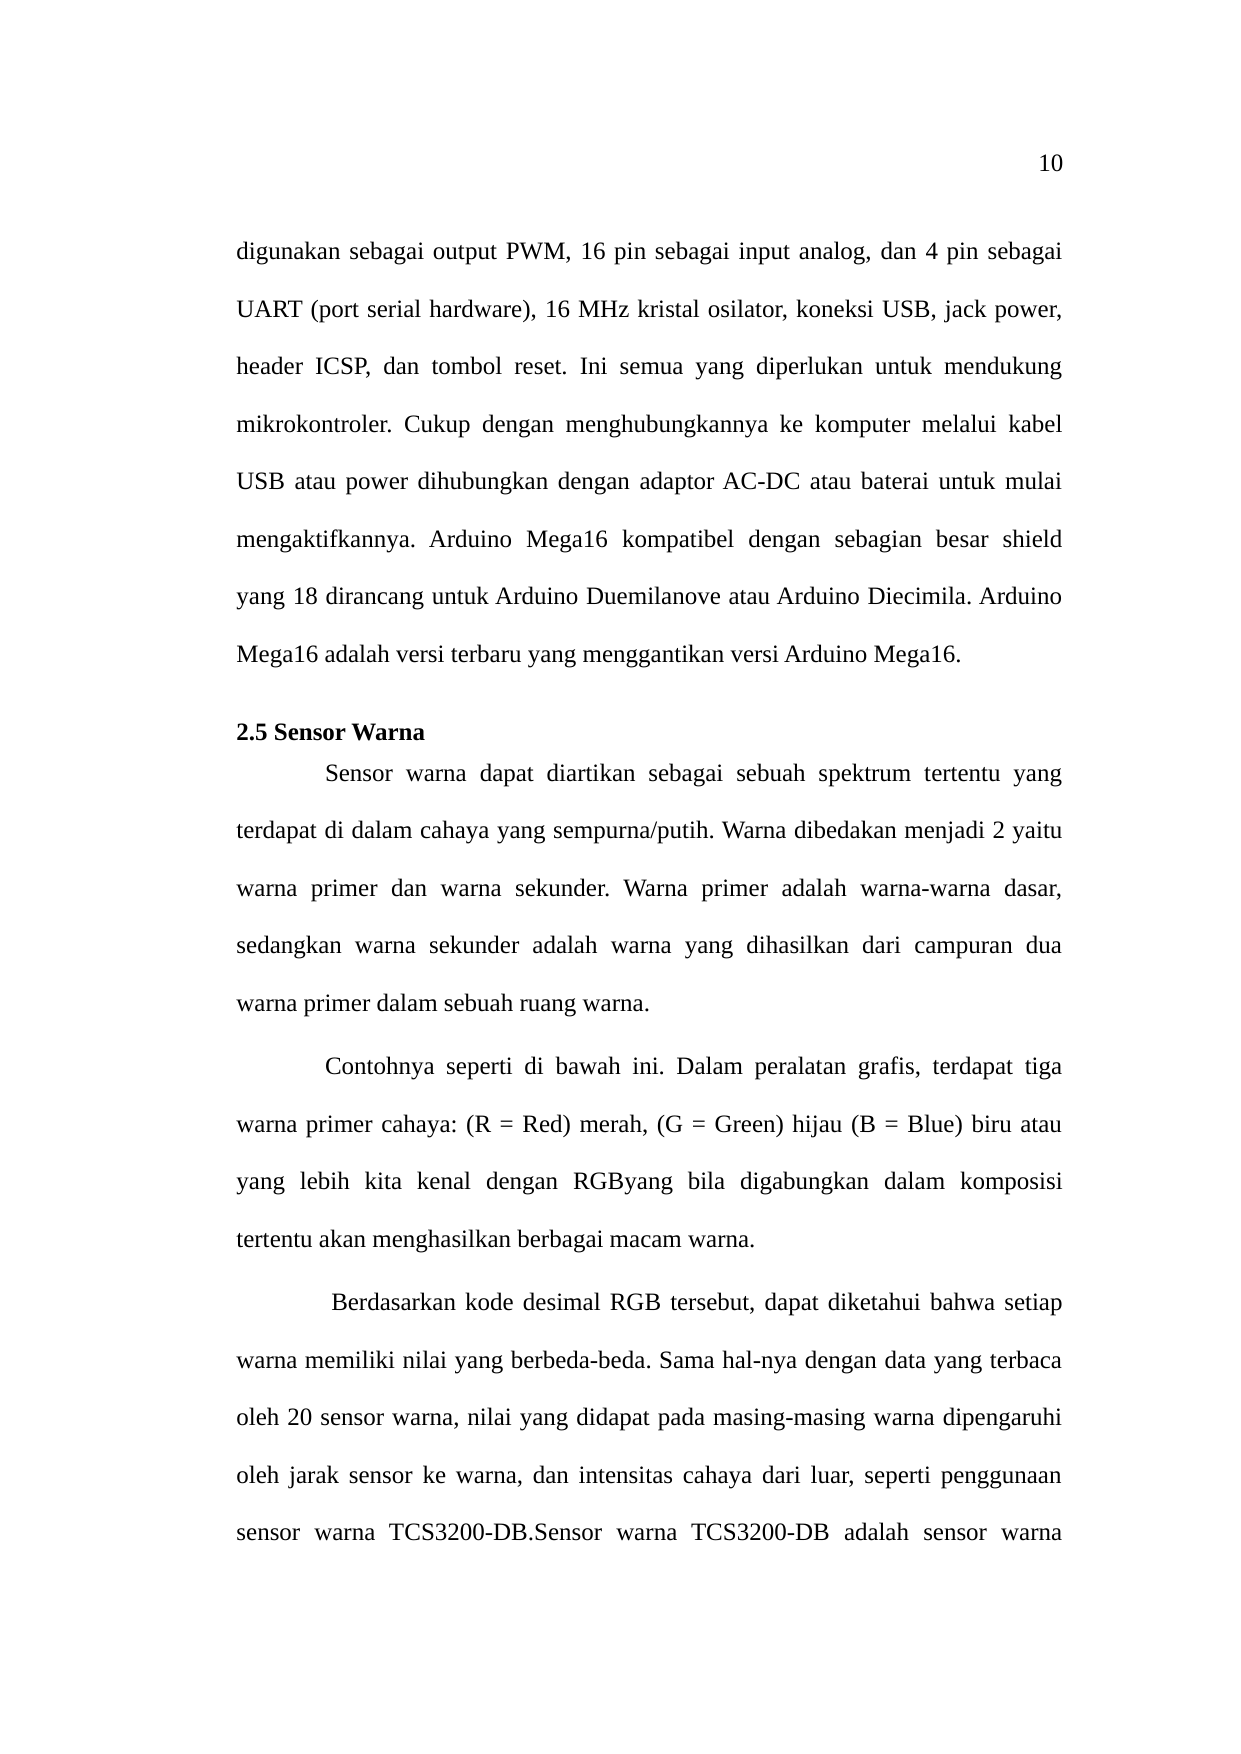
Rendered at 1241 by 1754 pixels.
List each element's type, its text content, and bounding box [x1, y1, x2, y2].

text Berdasarkan kode desimal RGB tersebut, dapat diketahui bahwa setiap warna memiliki nilai yang berbeda-beda. Sama hal-nya dengan data yang terbaca oleh 20 sensor warna, nilai yang didapat pada masing-masing warna dipengaruhi oleh jarak sensor ke warna, dan intensitas cahaya dari luar, seperti penggunaan sensor warna TCS3200-DB.Sensor warna TCS3200-DB adalah sensor warna [236, 1287, 1063, 1546]
text digunakan sebagai output PWM, 16 pin sebagai input analog, dan 4 pin sebagai UART (port serial hardware), 16 MHz kristal osilator, koneksi USB, jack power, header ICSP, dan tombol reset. Ini semua yang diperlukan untuk mendukung mikrokontroler. Cukup dengan menghubungkannya ke komputer melalui kabel USB atau power dihubungkan dengan adaptor AC-DC atau baterai untuk mulai mengaktifkannya. Arduino Mega16 kompatibel dengan sebagian besar shield yang 18 dirancang untuk Arduino Duemilanove atau Arduino Diecimila. Arduino Mega16 adalah versi terbaru yang menggantikan versi Arduino Mega16. [236, 236, 1063, 667]
text Contohnya seperti di bawah ini. Dalam peralatan grafis, terdapat tiga warna primer cahaya: (R = Red) merah, (G = Green) hijau (B = Blue) biru atau yang lebih kita kenal dengan RGByang bila digabungkan dalam komposisi tertentu akan menghasilkan berbagai macam warna. [236, 1051, 1063, 1253]
subtitle Sensor Warna [236, 717, 1063, 746]
text Sensor warna dapat diartikan sebagai sebuah spektrum tertentu yang terdapat di dalam cahaya yang sempurna/putih. Warna dibedakan menjadi 2 yaitu warna primer dan warna sekunder. Warna primer adalah warna-warna dasar, sedangkan warna sekunder adalah warna yang dihasilkan dari campuran dua warna primer dalam sebuah ruang warna. [236, 758, 1063, 1017]
